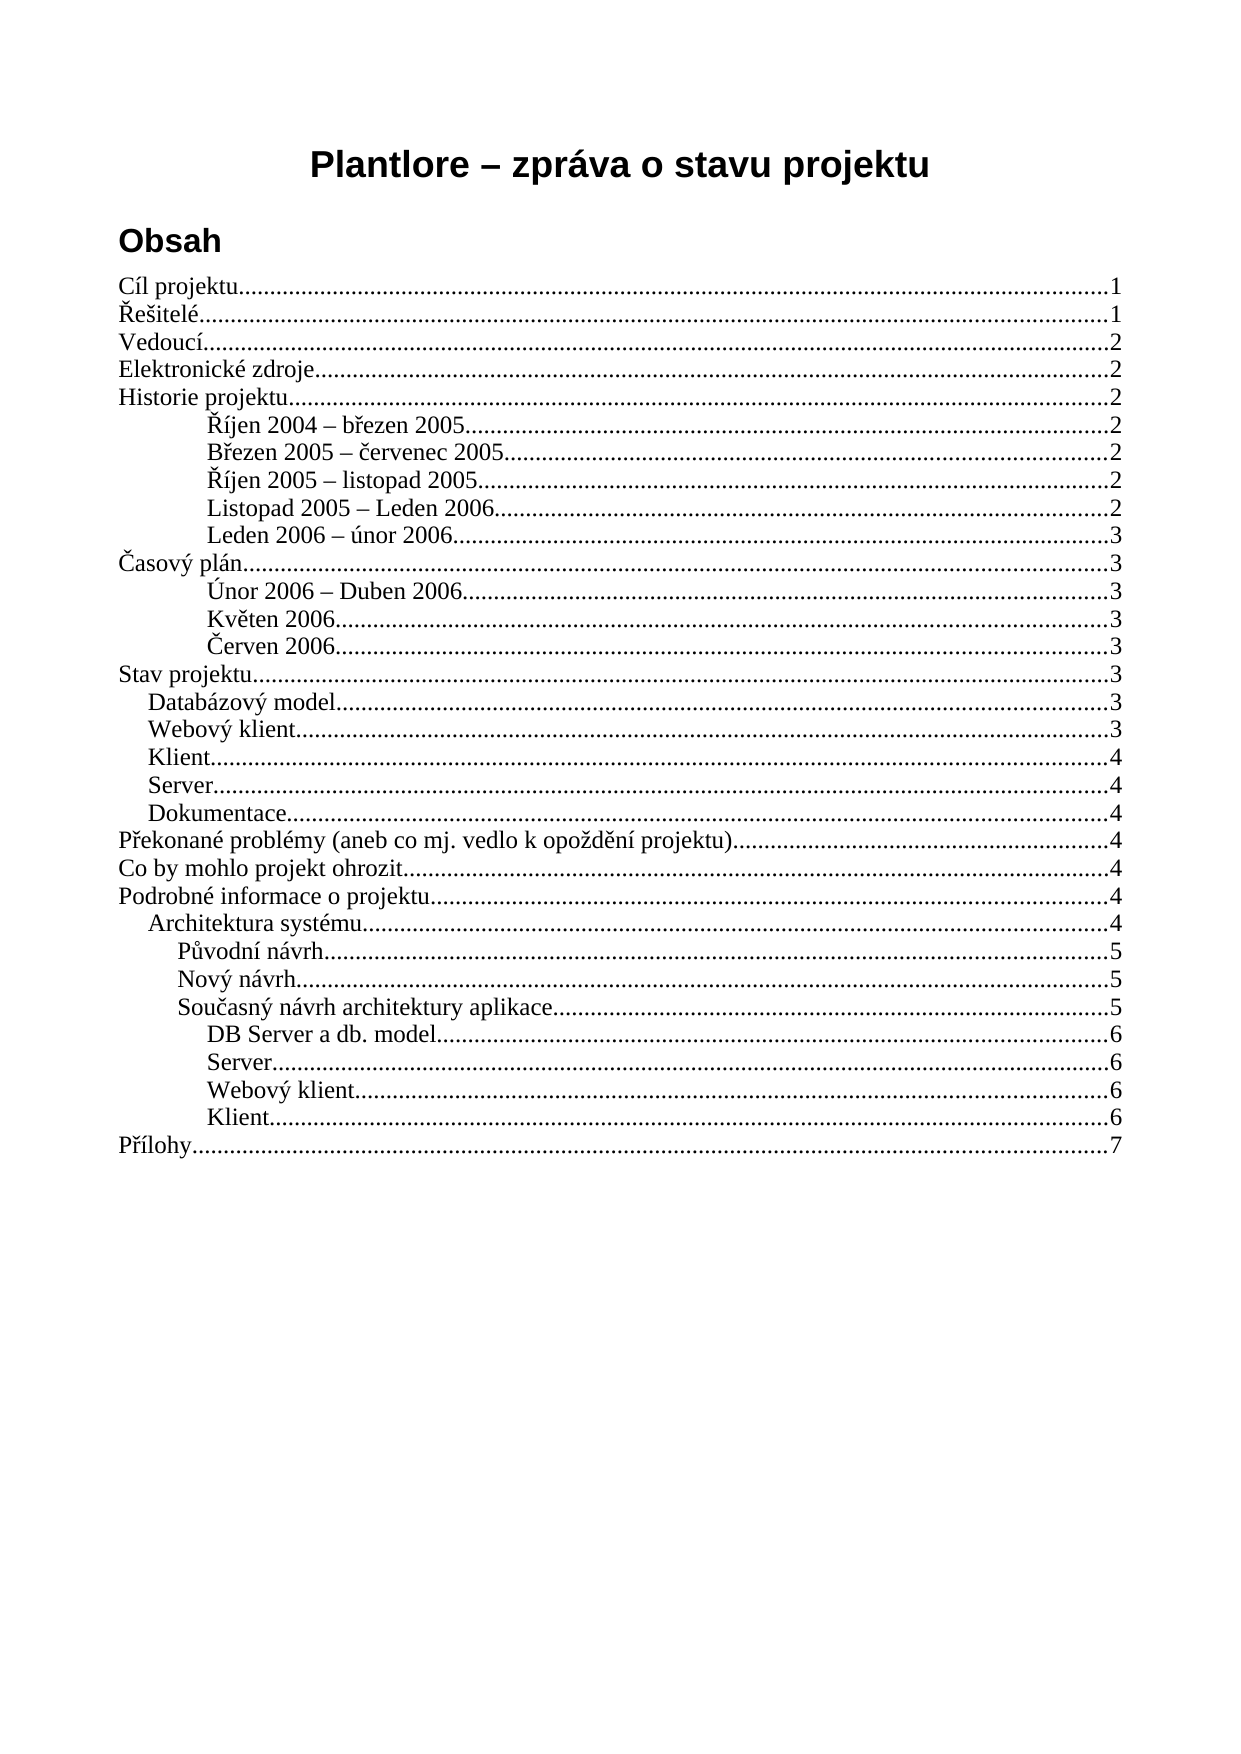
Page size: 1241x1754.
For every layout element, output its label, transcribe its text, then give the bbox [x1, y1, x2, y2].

text Databázový model 3 [148, 688, 1122, 716]
text Současný návrh architektury aplikace 5 [177, 993, 1122, 1020]
text Časový plán 3 [118, 549, 1122, 577]
text Server 6 [207, 1048, 1122, 1076]
text Elektronické zdroje 2 [118, 355, 1122, 383]
text Říjen 2005 – listopad 2005 2 [207, 466, 1122, 494]
text Co by mohlo projekt ohrozit 4 [118, 854, 1122, 882]
text Říjen 2004 – březen 2005 2 [207, 411, 1122, 438]
text Květen 2006 3 [207, 605, 1122, 632]
text Únor 2006 – Duben 2006 3 [207, 577, 1122, 605]
text Řešitelé 1 [118, 300, 1122, 328]
text DB Server a db. model 6 [207, 1020, 1122, 1048]
title Plantlore – zpráva o stavu projektu [118, 143, 1122, 185]
text Architektura systému 4 [148, 909, 1122, 937]
text Historie projektu 2 [118, 383, 1122, 411]
text Červen 2006 3 [207, 632, 1122, 660]
text Překonané problémy (aneb co mj. vedlo k opoždění projektu) 4 [118, 826, 1122, 854]
text Webový klient 3 [148, 716, 1122, 743]
text Vedoucí 2 [118, 328, 1122, 355]
text Leden 2006 – únor 2006 3 [207, 522, 1122, 549]
text Původní návrh 5 [177, 937, 1122, 965]
text Přílohy 7 [118, 1131, 1122, 1159]
text Podrobné informace o projektu 4 [118, 882, 1122, 909]
text Klient 6 [207, 1103, 1122, 1131]
text Nový návrh 5 [177, 965, 1122, 993]
text Klient 4 [148, 743, 1122, 771]
text Listopad 2005 – Leden 2006 2 [207, 494, 1122, 522]
text Stav projektu 3 [118, 660, 1122, 688]
text Cíl projektu 1 [118, 272, 1122, 300]
text Březen 2005 – červenec 2005 2 [207, 438, 1122, 466]
subtitle Obsah [118, 222, 1122, 260]
text Server 4 [148, 771, 1122, 799]
text Webový klient 6 [207, 1076, 1122, 1103]
text Dokumentace 4 [148, 799, 1122, 826]
